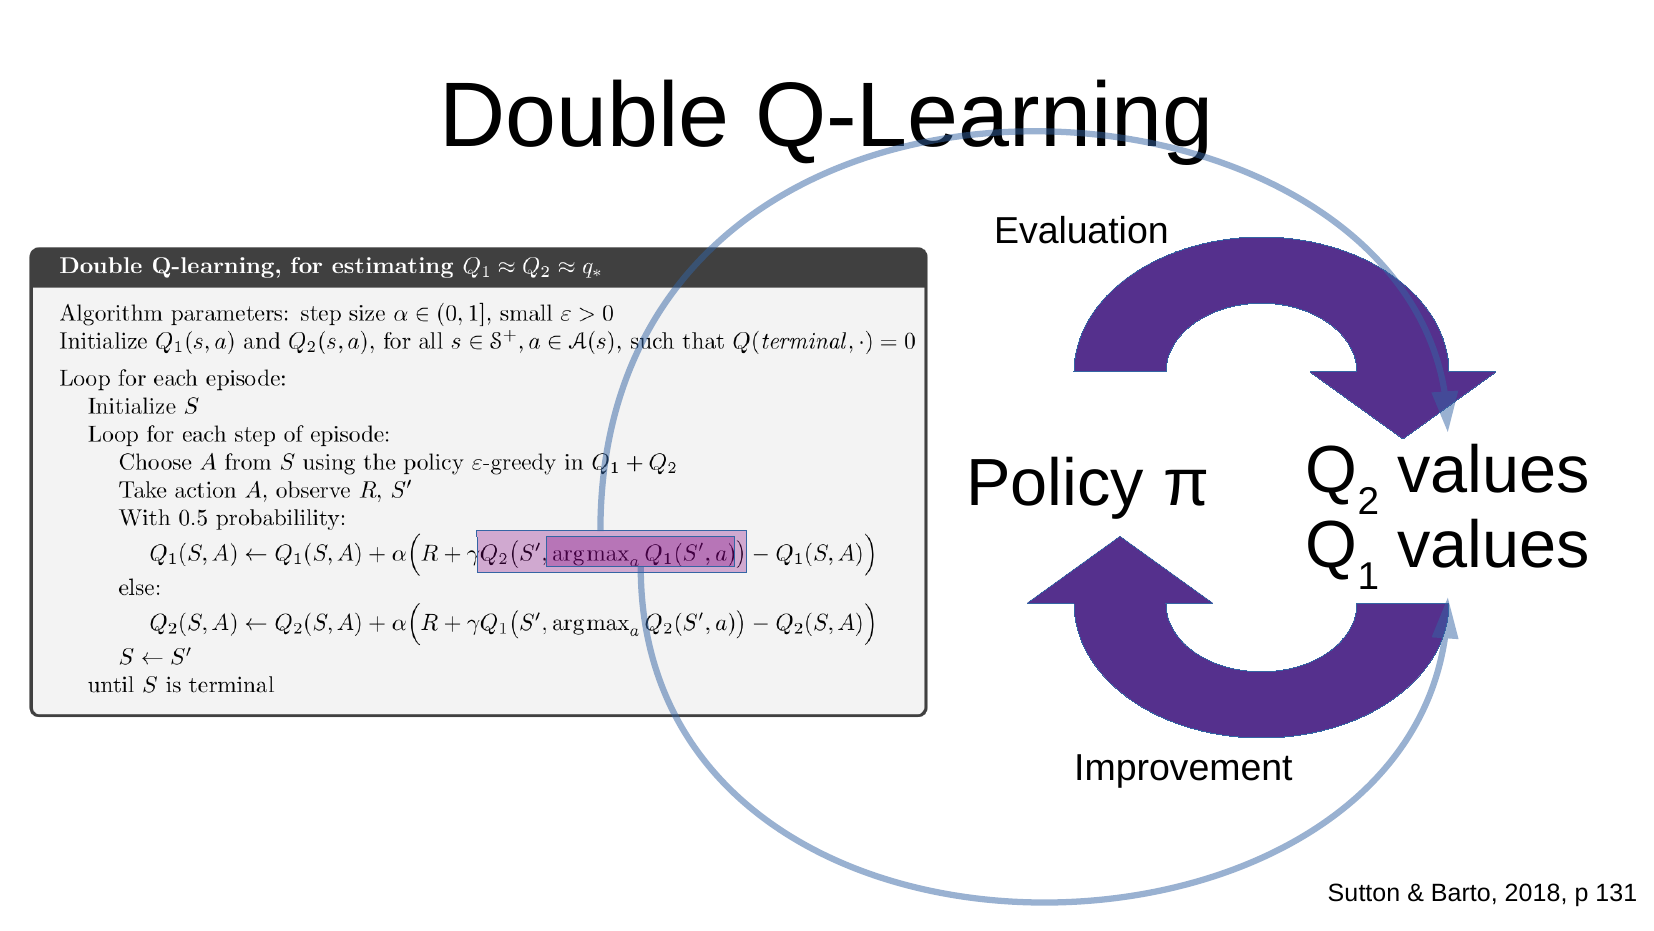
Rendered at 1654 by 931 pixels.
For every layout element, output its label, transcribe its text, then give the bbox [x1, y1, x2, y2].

title Q2 values [1298, 431, 1597, 506]
title Sutton & Barto, 2018, p 131 [1305, 870, 1639, 916]
text_box [1073, 237, 1441, 431]
title Evaluation [968, 206, 1194, 256]
picture [604, 242, 933, 722]
text_box [1401, 281, 1496, 401]
title Q1 values [1298, 506, 1597, 598]
text_box [476, 530, 747, 573]
title Double Q-Learning [795, 135, 1281, 193]
title Policy π [938, 438, 1237, 528]
picture [23, 242, 712, 722]
title Double Q-Learning [82, 37, 1571, 193]
text_box [1027, 536, 1445, 738]
title Improvement [1058, 740, 1299, 796]
